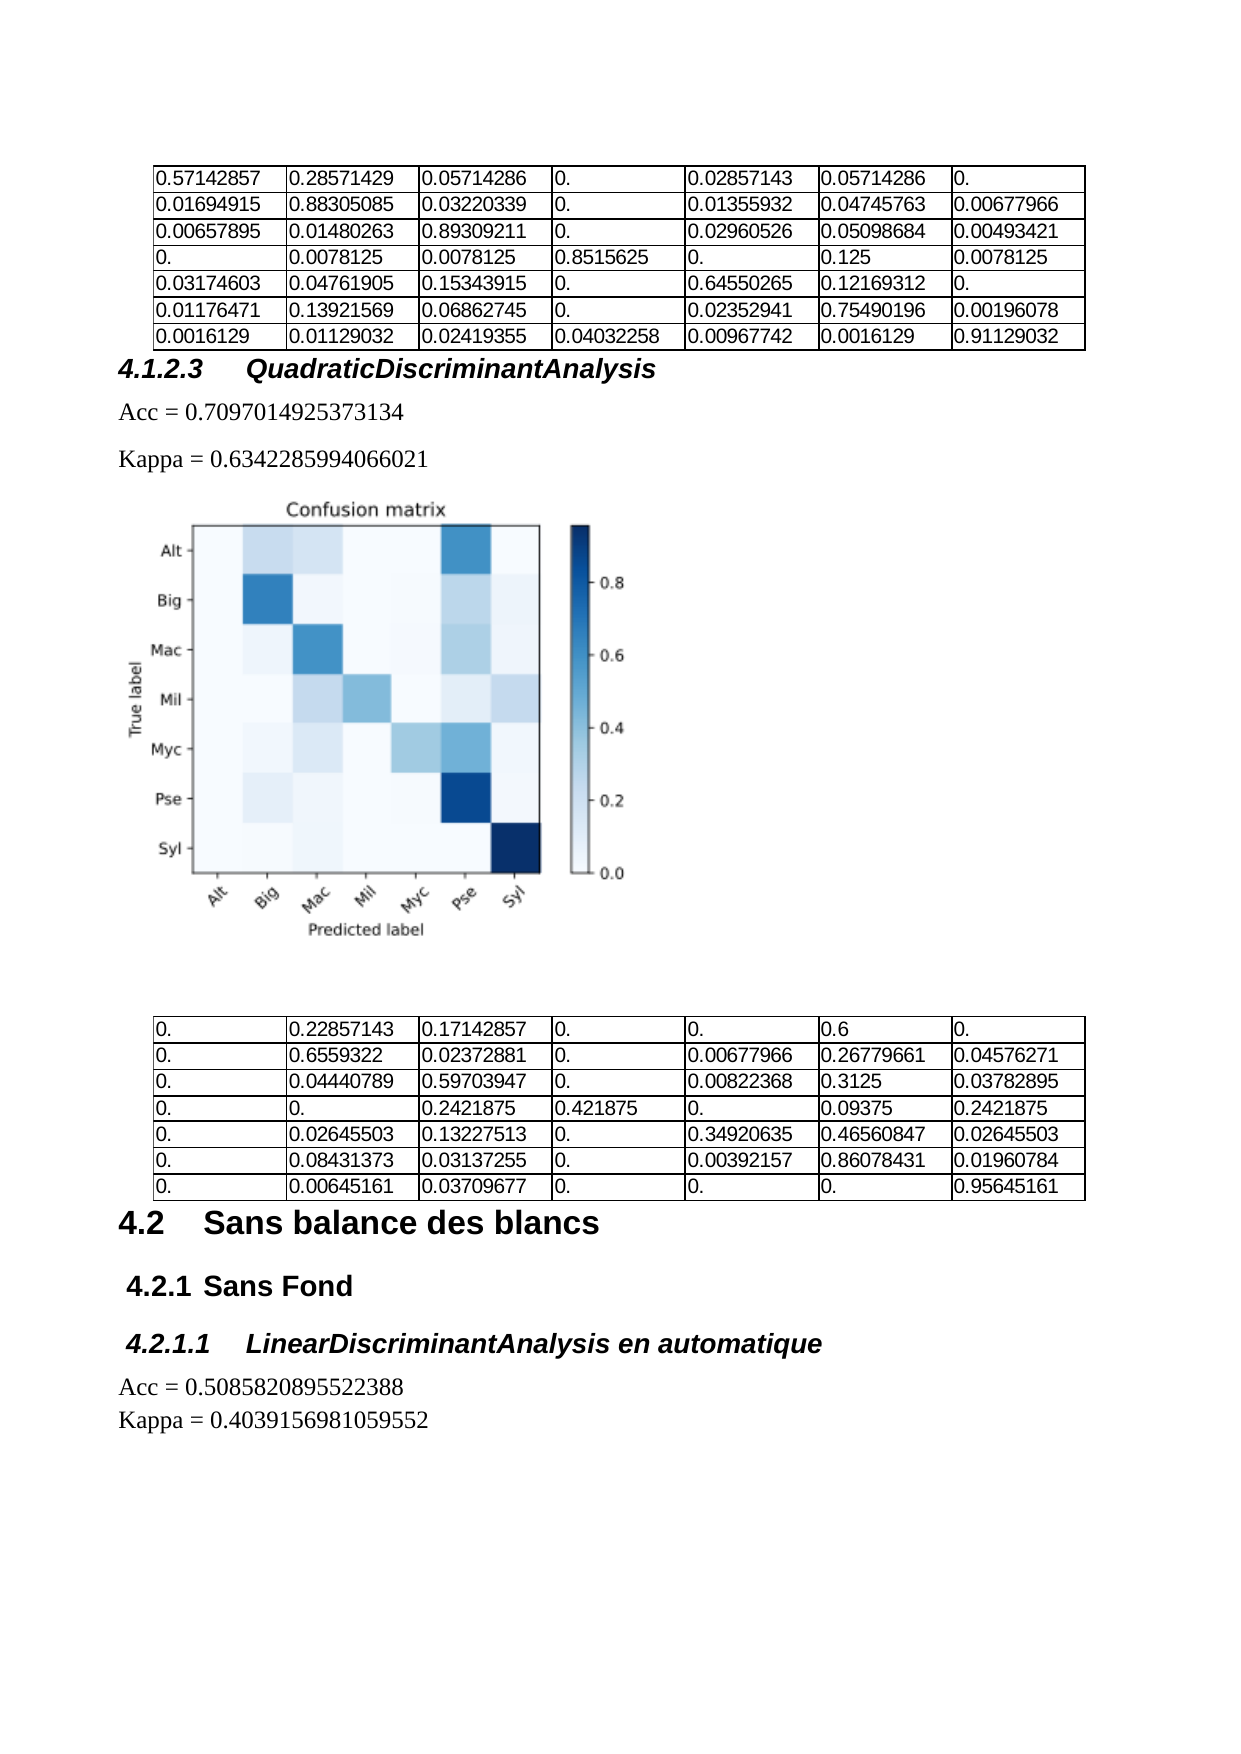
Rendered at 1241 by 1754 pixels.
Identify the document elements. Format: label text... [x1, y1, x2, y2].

text Kappa = 0.6342285994066021 [118, 444, 1122, 473]
subtitle Sans balance des blancs [118, 1084, 1122, 1241]
subtitle QuadraticDiscriminantAnalysis [118, 226, 1122, 384]
text Kappa = 0.4039156981059552 [118, 1405, 1122, 1433]
text Acc = 0.5085820895522388 [118, 1372, 1122, 1400]
subtitle LinearDiscriminantAnalysis en automatique [118, 1327, 1122, 1359]
subtitle Sans Fond [118, 1268, 1122, 1302]
text Acc = 0.7097014925373134 [118, 397, 1122, 426]
picture [118, 492, 636, 950]
